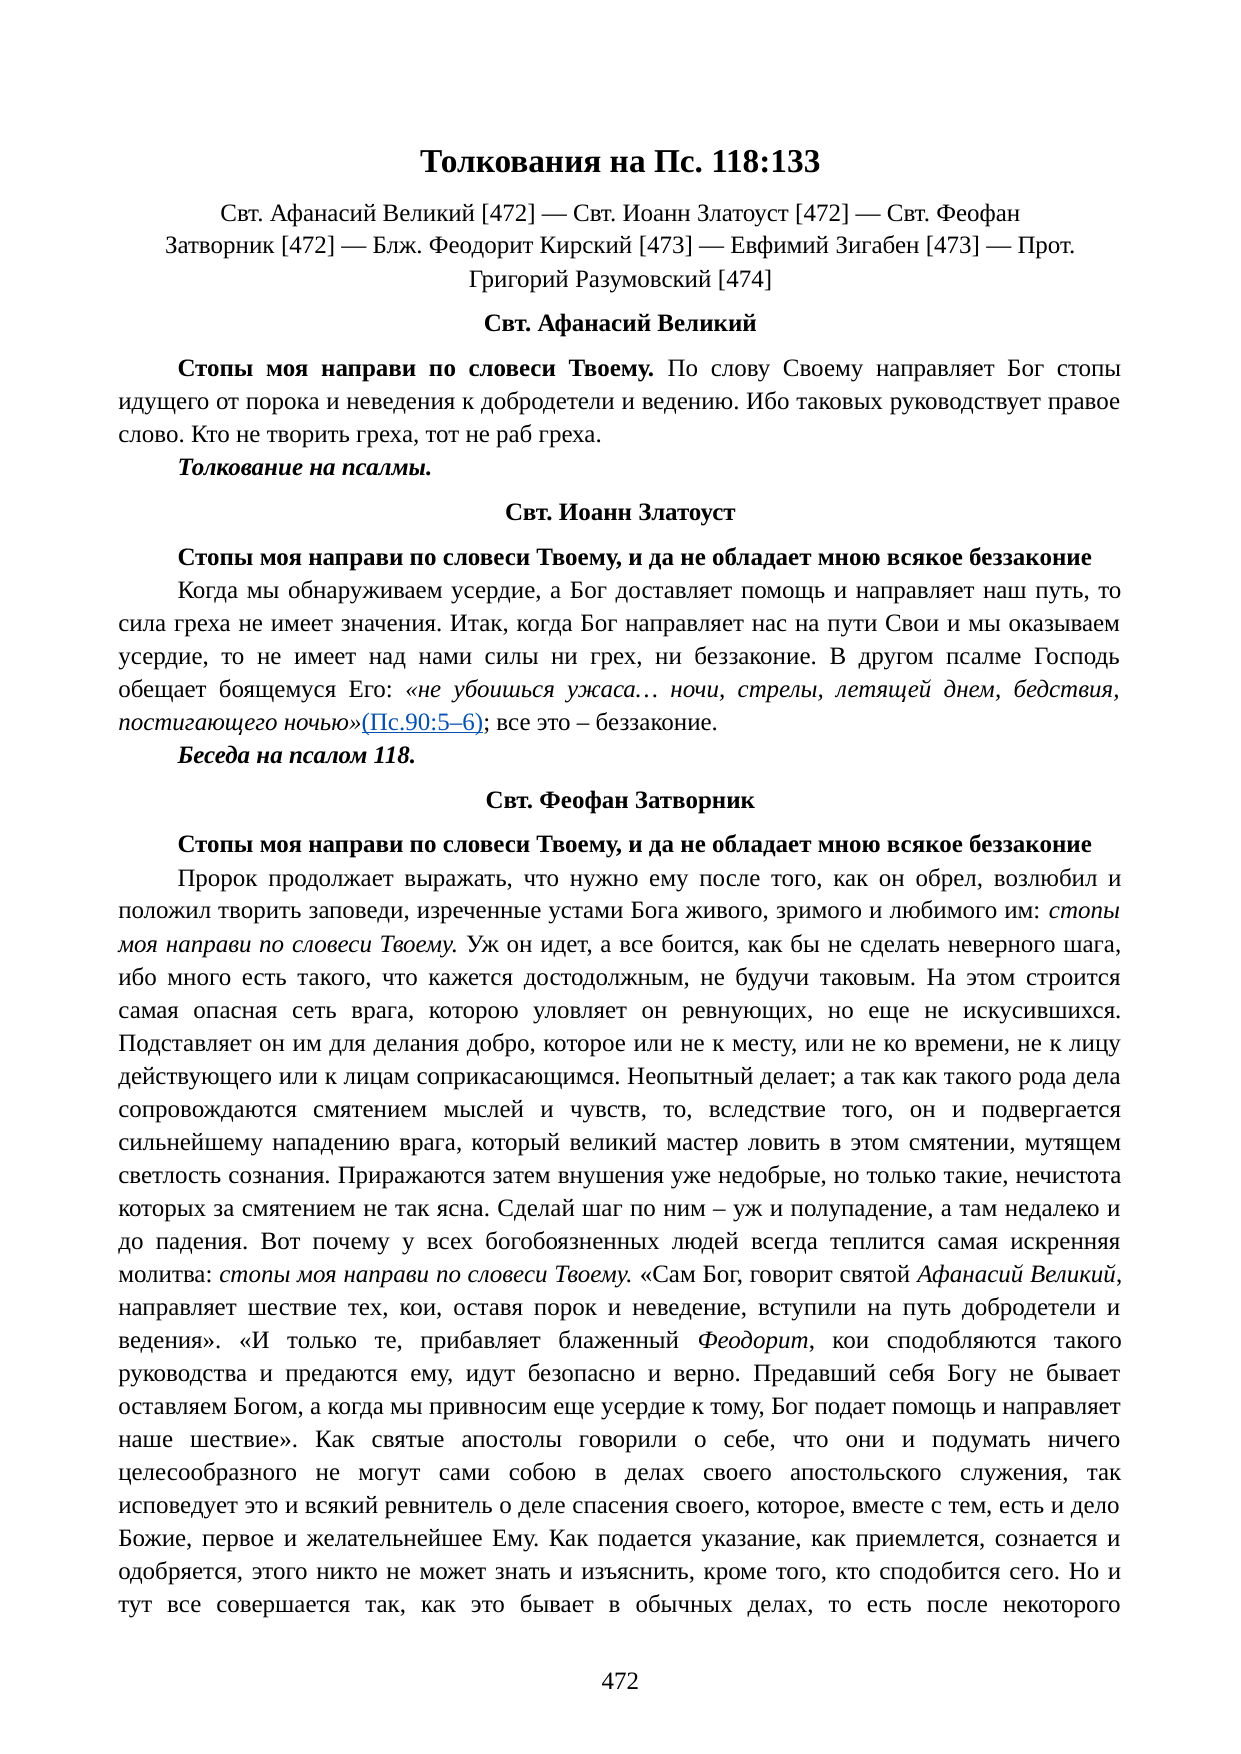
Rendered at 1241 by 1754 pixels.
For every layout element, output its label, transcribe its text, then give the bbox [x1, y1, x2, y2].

text Стопы моя направи по словеси Твоему, и да не обладает мною всякое беззаконие [118, 542, 1122, 571]
text Пророк продолжает выражать, что нужно ему после того, как он обрел, возлюбил и положил творить заповеди, изреченные устами Бога живого, зримого и любимого им: стопы моя направи по словеси Твоему. Уж он идет, а все боится, как бы не сделать неверного шага, ибо много есть такого, что кажется достодолжным, не будучи таковым. На этом строится самая опасная сеть врага, которою уловляет он ревнующих, но еще не искусившихся. Подставляет он им для делания добро, которое или не к месту, или не ко времени, не к лицу действующего или к лицам соприкасающимся. Неопытный делает; а так как такого рода дела сопровождаются смятением мыслей и чувств, то, вследствие того, он и подвергается сильнейшему нападению врага, который великий мастер ловить в этом смятении, мутящем светлость сознания. Приражаются затем внушения уже недобрые, но только такие, нечистота которых за смятением не так ясна. Сделай шаг по ним – уж и полупадение, а там недалеко и до падения. Вот почему у всех богобоязненных людей всегда теплится самая искренняя молитва: стопы моя направи по словеси Твоему. «Сам Бог, говорит святой Афанасий Великий, направляет шествие тех, кои, оставя порок и неведение, вступили на путь добродетели и ведения». «И только те, прибавляет блаженный Феодорит, кои сподобляются такого руководства и предаются ему, идут безопасно и верно. Предавший себя Богу не бывает оставляем Богом, а когда мы привносим еще усердие к тому, Бог подает помощь и направляет наше шествие». Как святые апостолы говорили о себе, что они и подумать ничего целесообразного не могут сами собою в делах своего апостольского служения, так исповедует это и всякий ревнитель о деле спасения своего, которое, вместе с тем, есть и дело Божие, первое и желательнейшее Ему. Как подается указание, как приемлется, сознается и одобряется, этого никто не может знать и изъяснить, кроме того, кто сподобится сего. Но и тут все совершается так, как это бывает в обычных делах, то есть после некоторого [118, 863, 1122, 1618]
subtitle Свт. Феофан Затворник [118, 785, 1122, 813]
text Толкование на псалмы. [118, 452, 1122, 481]
text Когда мы обнару­живаем усердие, а Бог доставляет помощь и направляет наш путь, то сила греха не имеет значения. Итак, когда Бог направляет нас на пути Свои и мы оказываем усердие, то не имеет над нами силы ни грех, ни беззаконие. В другом псалме Господь обещает боящемуся Его: «не убоишься ужаса… ночи, стрелы, летящей днем, бедствия, постигающего ночью»(Пс.90:5–6); все это – беззаконие. [118, 575, 1122, 736]
subtitle Свт. Иоанн Златоуст [118, 497, 1122, 526]
subtitle Свт. Афанасий Великий [118, 308, 1122, 337]
text Стопы моя направи по словеси Твоему. По слову Своему направляет Бог стопы идущего от порока и неведения к добродетели и ведению. Ибо таковых руководствует правое слово. Кто не творить греха, тот не раб греха. [118, 353, 1122, 448]
text Свт. Афанасий Великий [472] — Свт. Иоанн Златоуст [472] — Свт. Феофан Затворник [472] — Блж. Феодорит Кирский [473] — Евфимий Зигабен [473] — Прот. Григорий Разумовский [474] [118, 198, 1122, 292]
text Стопы моя направи по словеси Твоему, и да не обладает мною всякое беззаконие [118, 829, 1122, 858]
text Беседа на псалом 118. [118, 740, 1122, 769]
subtitle Толкования на Пс. 118:133 [118, 142, 1122, 180]
